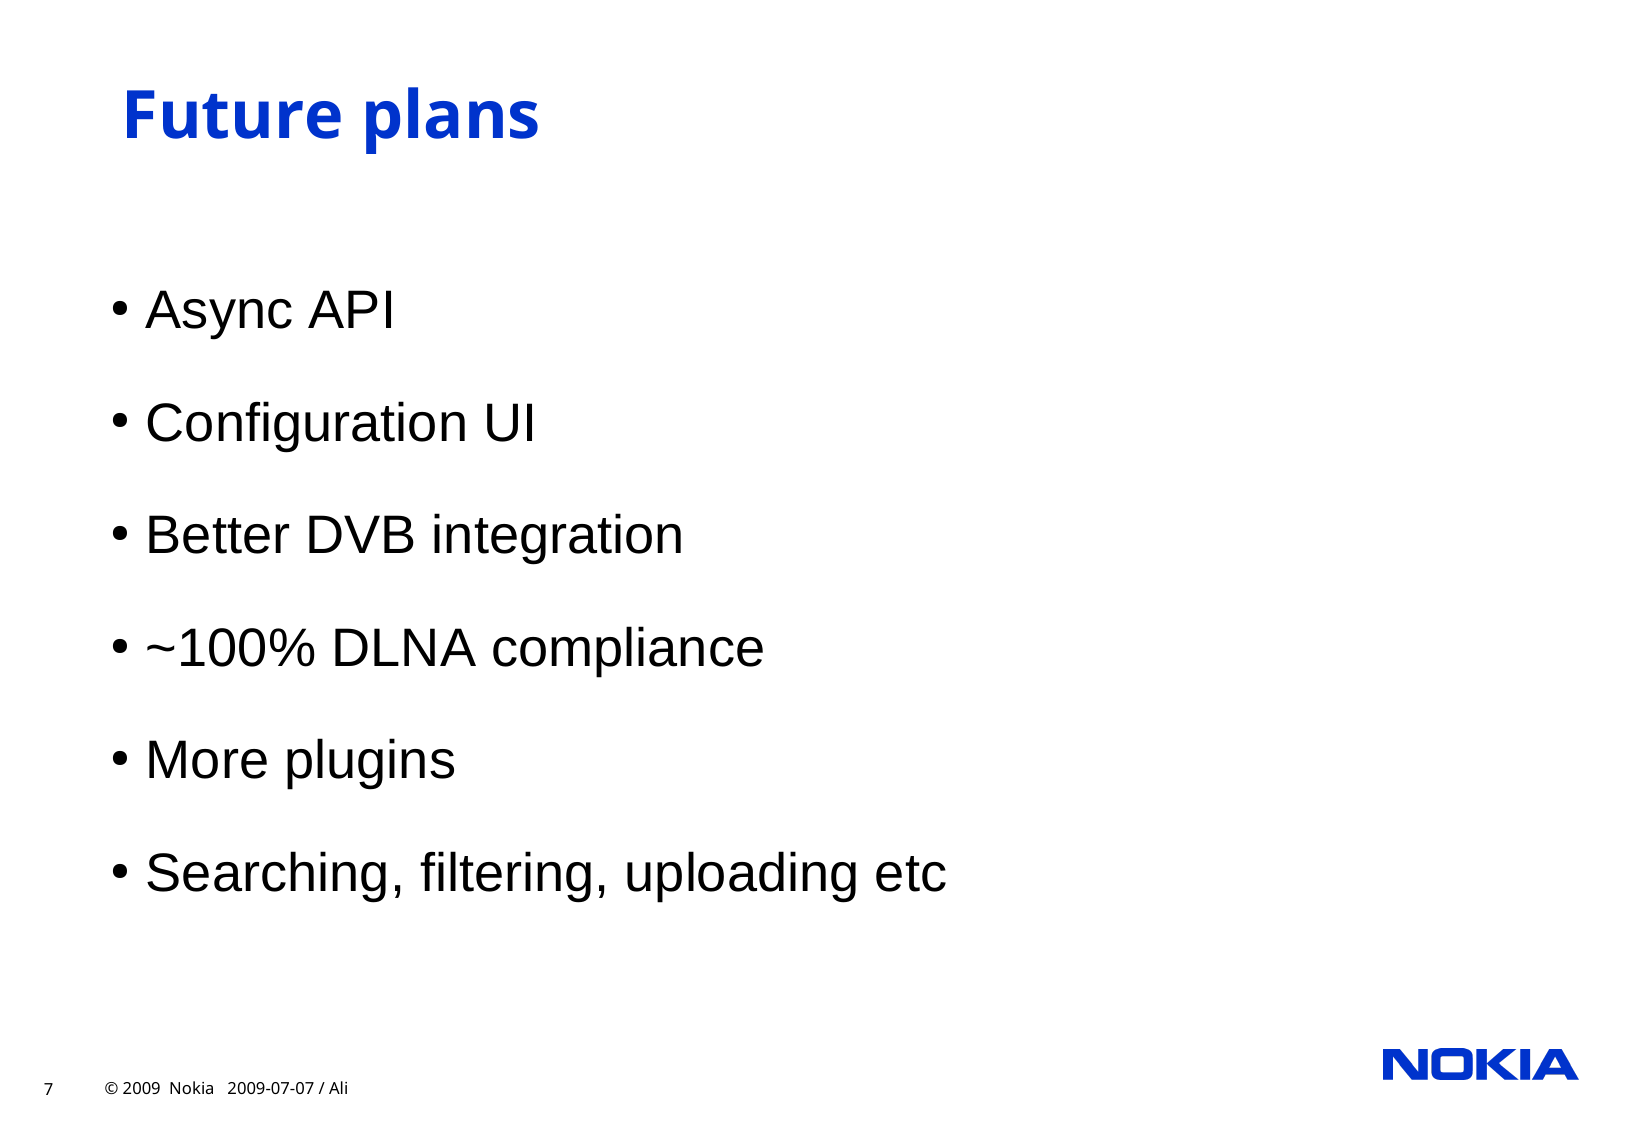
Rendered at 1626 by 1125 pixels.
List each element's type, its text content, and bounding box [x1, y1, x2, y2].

title Future plans [121, 37, 901, 188]
picture [1383, 1048, 1579, 1080]
text_box Async API Configuration UI Better DVB integration ~100% DLNA compliance More plugins Searching, filtering, uploading etc [75, 224, 1515, 928]
